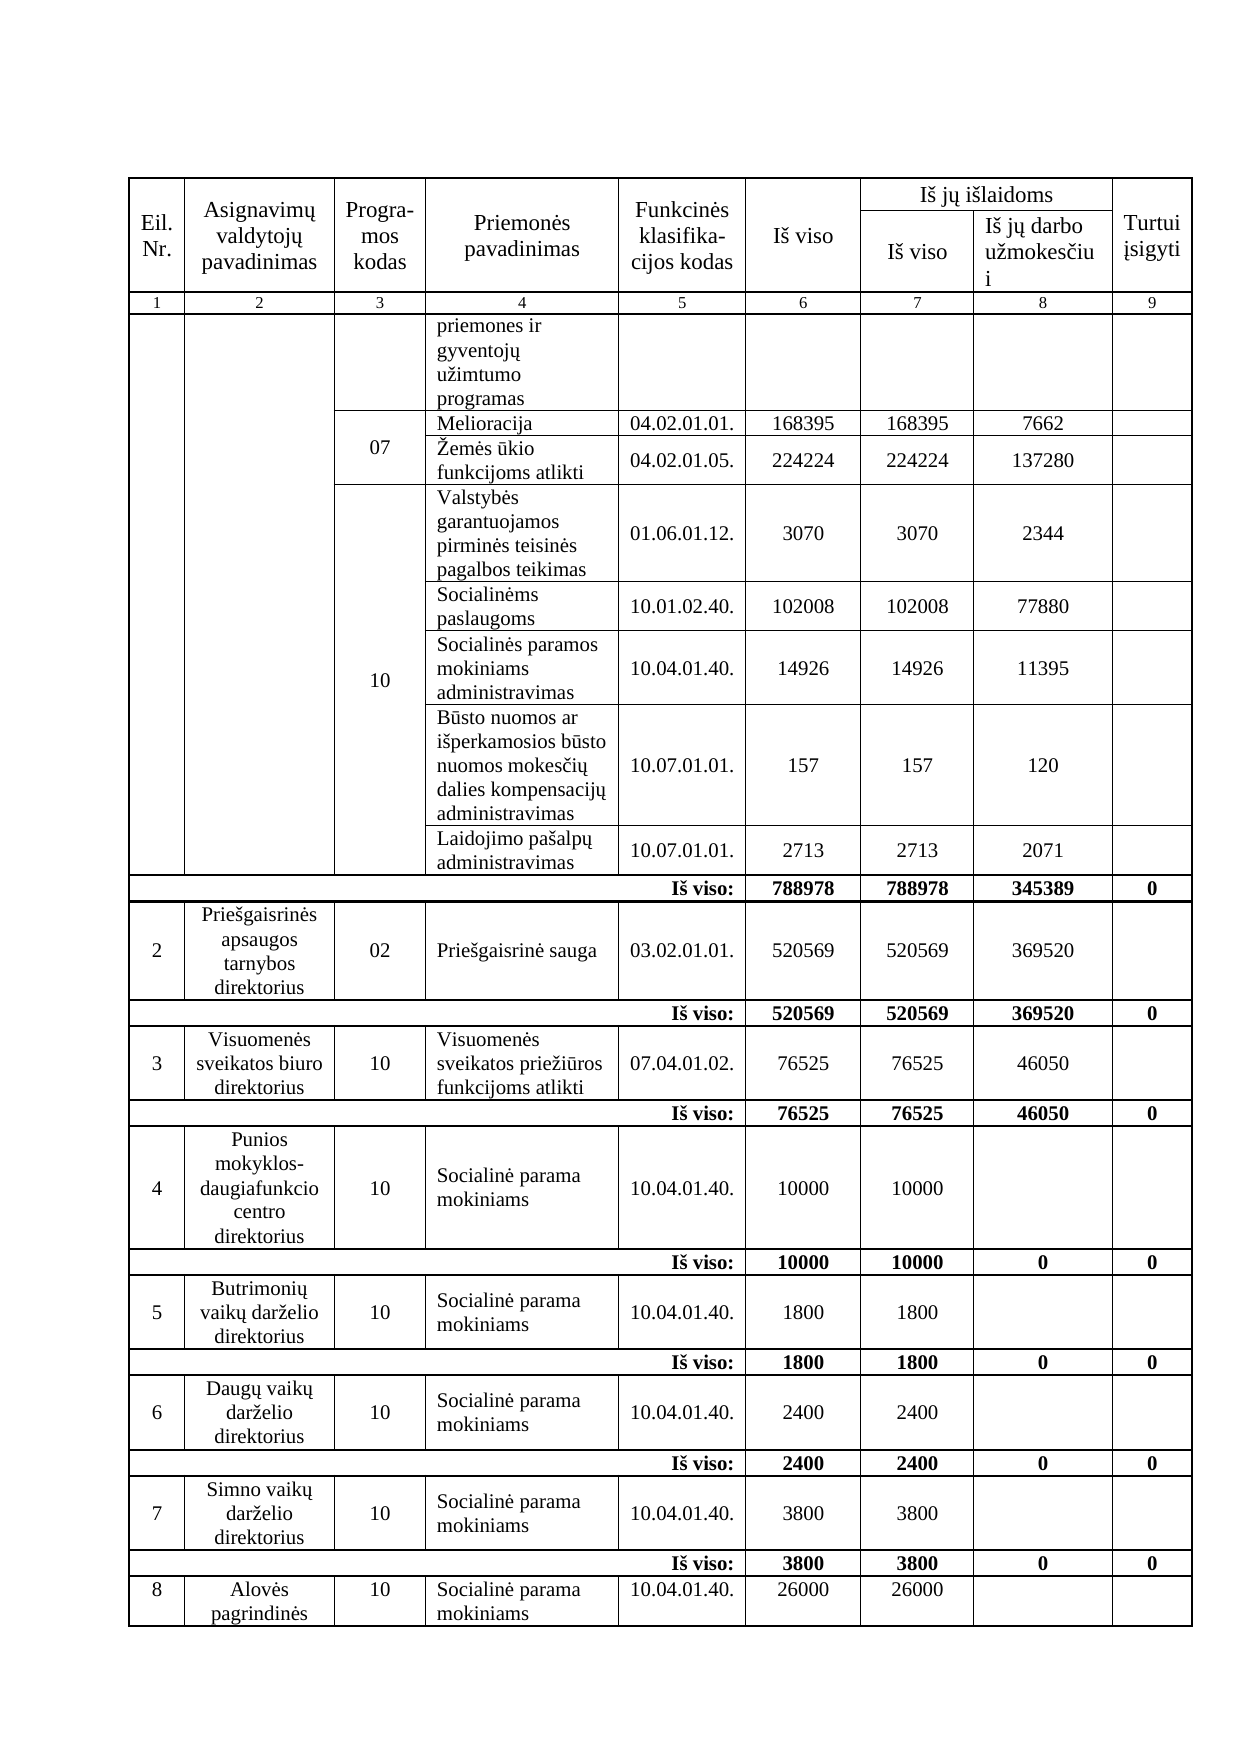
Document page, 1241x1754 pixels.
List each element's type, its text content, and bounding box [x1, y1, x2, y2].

table_header Turtui įsigyti [1113, 179, 1191, 291]
table_cell 10.04.01.40. [619, 1577, 745, 1625]
table_cell 8 [130, 1577, 184, 1625]
table_cell Daugų vaikų darželio direktorius [185, 1376, 334, 1448]
table_cell 10.04.01.40. [619, 631, 745, 704]
table_cell 1800 [746, 1350, 860, 1374]
table_cell Žemės ūkio funkcijoms atlikti [426, 436, 618, 484]
table_cell [974, 315, 1112, 410]
table_cell 07 [335, 411, 425, 484]
table_cell Socialinė parama mokiniams [426, 1276, 618, 1348]
table_cell 2 [130, 903, 184, 999]
table_cell [619, 315, 745, 410]
table_cell Socialinės paramos mokiniams administravimas [426, 631, 618, 704]
table_cell 5 [619, 293, 745, 312]
table_cell 2344 [974, 485, 1112, 581]
table_cell Socialinėms paslaugoms [426, 582, 618, 630]
table_cell 76525 [746, 1101, 860, 1125]
table_cell 1800 [861, 1276, 973, 1348]
table_cell 0 [1113, 1250, 1191, 1274]
table_cell 26000 [746, 1577, 860, 1625]
table_cell priemones ir gyventojų užimtumo programas [426, 315, 618, 410]
table_cell [974, 1376, 1112, 1448]
table_cell Laidojimo pašalpų administravimas [426, 826, 618, 874]
table_cell Iš viso: [130, 1350, 745, 1374]
table_cell Socialinė parama mokiniams [426, 1376, 618, 1448]
table_cell Iš viso: [130, 1451, 745, 1474]
table_cell Iš jų darbo užmokesčiui [974, 211, 1112, 291]
table_cell 2400 [746, 1451, 860, 1474]
table_cell 76525 [861, 1101, 973, 1125]
table_header Progra-mos kodas [335, 179, 425, 291]
table_cell [1113, 705, 1191, 825]
table_cell 77880 [974, 582, 1112, 630]
table_cell 102008 [746, 582, 860, 630]
table_cell 0 [974, 1350, 1112, 1374]
table_cell 10.04.01.40. [619, 1127, 745, 1248]
table_header Priemonės pavadinimas [426, 179, 618, 291]
table_cell [1113, 436, 1191, 484]
table_cell Visuomenės sveikatos biuro direktorius [185, 1027, 334, 1099]
table_cell 0 [1113, 1451, 1191, 1474]
table_cell [746, 315, 860, 410]
table_cell 7662 [974, 411, 1112, 435]
table_cell 1800 [861, 1350, 973, 1374]
table_cell 04.02.01.05. [619, 436, 745, 484]
table_cell 2071 [974, 826, 1112, 874]
table_cell Iš viso: [130, 1101, 745, 1125]
table_cell Simno vaikų darželio direktorius [185, 1477, 334, 1549]
table_cell 10000 [746, 1127, 860, 1248]
table_cell [1113, 411, 1191, 435]
table_cell Iš viso [861, 211, 973, 291]
table_cell 07.04.01.02. [619, 1027, 745, 1099]
table_cell [974, 1276, 1112, 1348]
table_cell [1113, 826, 1191, 874]
table_cell Iš viso: [130, 1250, 745, 1274]
table_cell 520569 [746, 1001, 860, 1025]
table_cell 46050 [974, 1101, 1112, 1125]
table_cell [974, 1477, 1112, 1549]
table_cell 157 [861, 705, 973, 825]
table_cell 2400 [861, 1451, 973, 1474]
table_cell 788978 [746, 876, 860, 900]
table_cell [1113, 1477, 1191, 1549]
table_cell 7 [130, 1477, 184, 1549]
table_cell [1113, 1127, 1191, 1248]
table_cell 4 [130, 1127, 184, 1248]
table_cell Iš viso: [130, 876, 745, 900]
table_cell Punios mokyklos-daugiafunkcio centro direktorius [185, 1127, 334, 1248]
table_cell 76525 [746, 1027, 860, 1099]
table_cell [335, 315, 425, 410]
table_cell 137280 [974, 436, 1112, 484]
table_cell [185, 315, 334, 874]
table_cell 10.07.01.01. [619, 705, 745, 825]
table_cell 345389 [974, 876, 1112, 900]
table_cell 10000 [861, 1127, 973, 1248]
table_cell 9 [1113, 293, 1191, 312]
table_cell Priešgaisrinė sauga [426, 903, 618, 999]
table_cell 1800 [746, 1276, 860, 1348]
table_cell 2 [185, 293, 334, 312]
table_cell [1113, 1577, 1191, 1625]
table_cell [1113, 1276, 1191, 1348]
table_header Funkcinės klasifika-cijos kodas [619, 179, 745, 291]
table_cell 3070 [746, 485, 860, 581]
table_cell 0 [974, 1250, 1112, 1274]
table_cell Alovės pagrindinės [185, 1577, 334, 1625]
table_cell 224224 [746, 436, 860, 484]
table_cell 168395 [746, 411, 860, 435]
table_cell 4 [426, 293, 618, 312]
table_cell 04.02.01.01. [619, 411, 745, 435]
table_cell [1113, 1027, 1191, 1099]
table_cell 7 [861, 293, 973, 312]
table_header Eil. Nr. [130, 179, 184, 291]
table_cell [1113, 582, 1191, 630]
table_cell [1113, 1376, 1191, 1448]
table_header Iš viso [746, 179, 860, 291]
table_cell 10 [335, 1127, 425, 1248]
table_cell Visuomenės sveikatos priežiūros funkcijoms atlikti [426, 1027, 618, 1099]
table_cell 2400 [861, 1376, 973, 1448]
table_cell 369520 [974, 903, 1112, 999]
table_cell [861, 315, 973, 410]
table_cell 0 [1113, 1551, 1191, 1575]
table_cell 788978 [861, 876, 973, 900]
table_cell 10 [335, 1577, 425, 1625]
table_header Iš jų išlaidoms [861, 179, 1112, 210]
table_cell 14926 [746, 631, 860, 704]
table_cell Būsto nuomos ar išperkamosios būsto nuomos mokesčių dalies kompensacijų administravimas [426, 705, 618, 825]
table_cell 6 [130, 1376, 184, 1448]
table_cell Butrimonių vaikų darželio direktorius [185, 1276, 334, 1348]
table_cell 6 [746, 293, 860, 312]
table_cell 3800 [746, 1551, 860, 1575]
table_cell 01.06.01.12. [619, 485, 745, 581]
table_cell 10 [335, 1477, 425, 1549]
table_cell 520569 [861, 903, 973, 999]
table_cell 10.04.01.40. [619, 1477, 745, 1549]
table_cell 102008 [861, 582, 973, 630]
table_cell 3070 [861, 485, 973, 581]
table_cell Socialinė parama mokiniams [426, 1577, 618, 1625]
table_cell 11395 [974, 631, 1112, 704]
table_cell 0 [974, 1451, 1112, 1474]
table_cell 520569 [861, 1001, 973, 1025]
table_cell 157 [746, 705, 860, 825]
table_cell 02 [335, 903, 425, 999]
table_cell 3 [335, 293, 425, 312]
table_cell 0 [1113, 1101, 1191, 1125]
table_cell 26000 [861, 1577, 973, 1625]
table_cell 5 [130, 1276, 184, 1348]
table_cell Valstybės garantuojamos pirminės teisinės pagalbos teikimas [426, 485, 618, 581]
table_cell 0 [1113, 1350, 1191, 1374]
table_cell 2713 [861, 826, 973, 874]
table_cell 8 [974, 293, 1112, 312]
table_cell [130, 315, 184, 874]
table_cell 3800 [746, 1477, 860, 1549]
table_cell 14926 [861, 631, 973, 704]
table_cell [1113, 485, 1191, 581]
table_cell [1113, 631, 1191, 704]
table_cell 1 [130, 293, 184, 312]
table_cell 10000 [861, 1250, 973, 1274]
table_cell 10 [335, 1276, 425, 1348]
table_cell 10 [335, 1027, 425, 1099]
table_cell Iš viso: [130, 1551, 745, 1575]
table_cell 10.04.01.40. [619, 1276, 745, 1348]
table_cell 2713 [746, 826, 860, 874]
table_cell Melioracija [426, 411, 618, 435]
table_cell 10 [335, 485, 425, 874]
table_cell 46050 [974, 1027, 1112, 1099]
table_cell 3800 [861, 1551, 973, 1575]
table_cell 0 [974, 1551, 1112, 1575]
table_cell 520569 [746, 903, 860, 999]
table_cell Iš viso: [130, 1001, 745, 1025]
table_cell [1113, 903, 1191, 999]
table_cell 0 [1113, 1001, 1191, 1025]
table_cell Socialinė parama mokiniams [426, 1477, 618, 1549]
table_cell 10.04.01.40. [619, 1376, 745, 1448]
table_cell Priešgaisrinės apsaugos tarnybos direktorius [185, 903, 334, 999]
table_cell 0 [1113, 876, 1191, 900]
table_cell 3800 [861, 1477, 973, 1549]
table_cell 168395 [861, 411, 973, 435]
table_cell 120 [974, 705, 1112, 825]
table_cell 2400 [746, 1376, 860, 1448]
table_cell 76525 [861, 1027, 973, 1099]
table_cell 10 [335, 1376, 425, 1448]
table_cell [974, 1577, 1112, 1625]
table_cell 10000 [746, 1250, 860, 1274]
table_cell 224224 [861, 436, 973, 484]
table_cell 03.02.01.01. [619, 903, 745, 999]
table_cell 3 [130, 1027, 184, 1099]
table_cell [974, 1127, 1112, 1248]
table_cell 10.07.01.01. [619, 826, 745, 874]
table_cell [1113, 315, 1191, 410]
table_header Asignavimų valdytojų pavadinimas [185, 179, 334, 291]
table_cell 10.01.02.40. [619, 582, 745, 630]
table_cell 369520 [974, 1001, 1112, 1025]
table_cell Socialinė parama mokiniams [426, 1127, 618, 1248]
